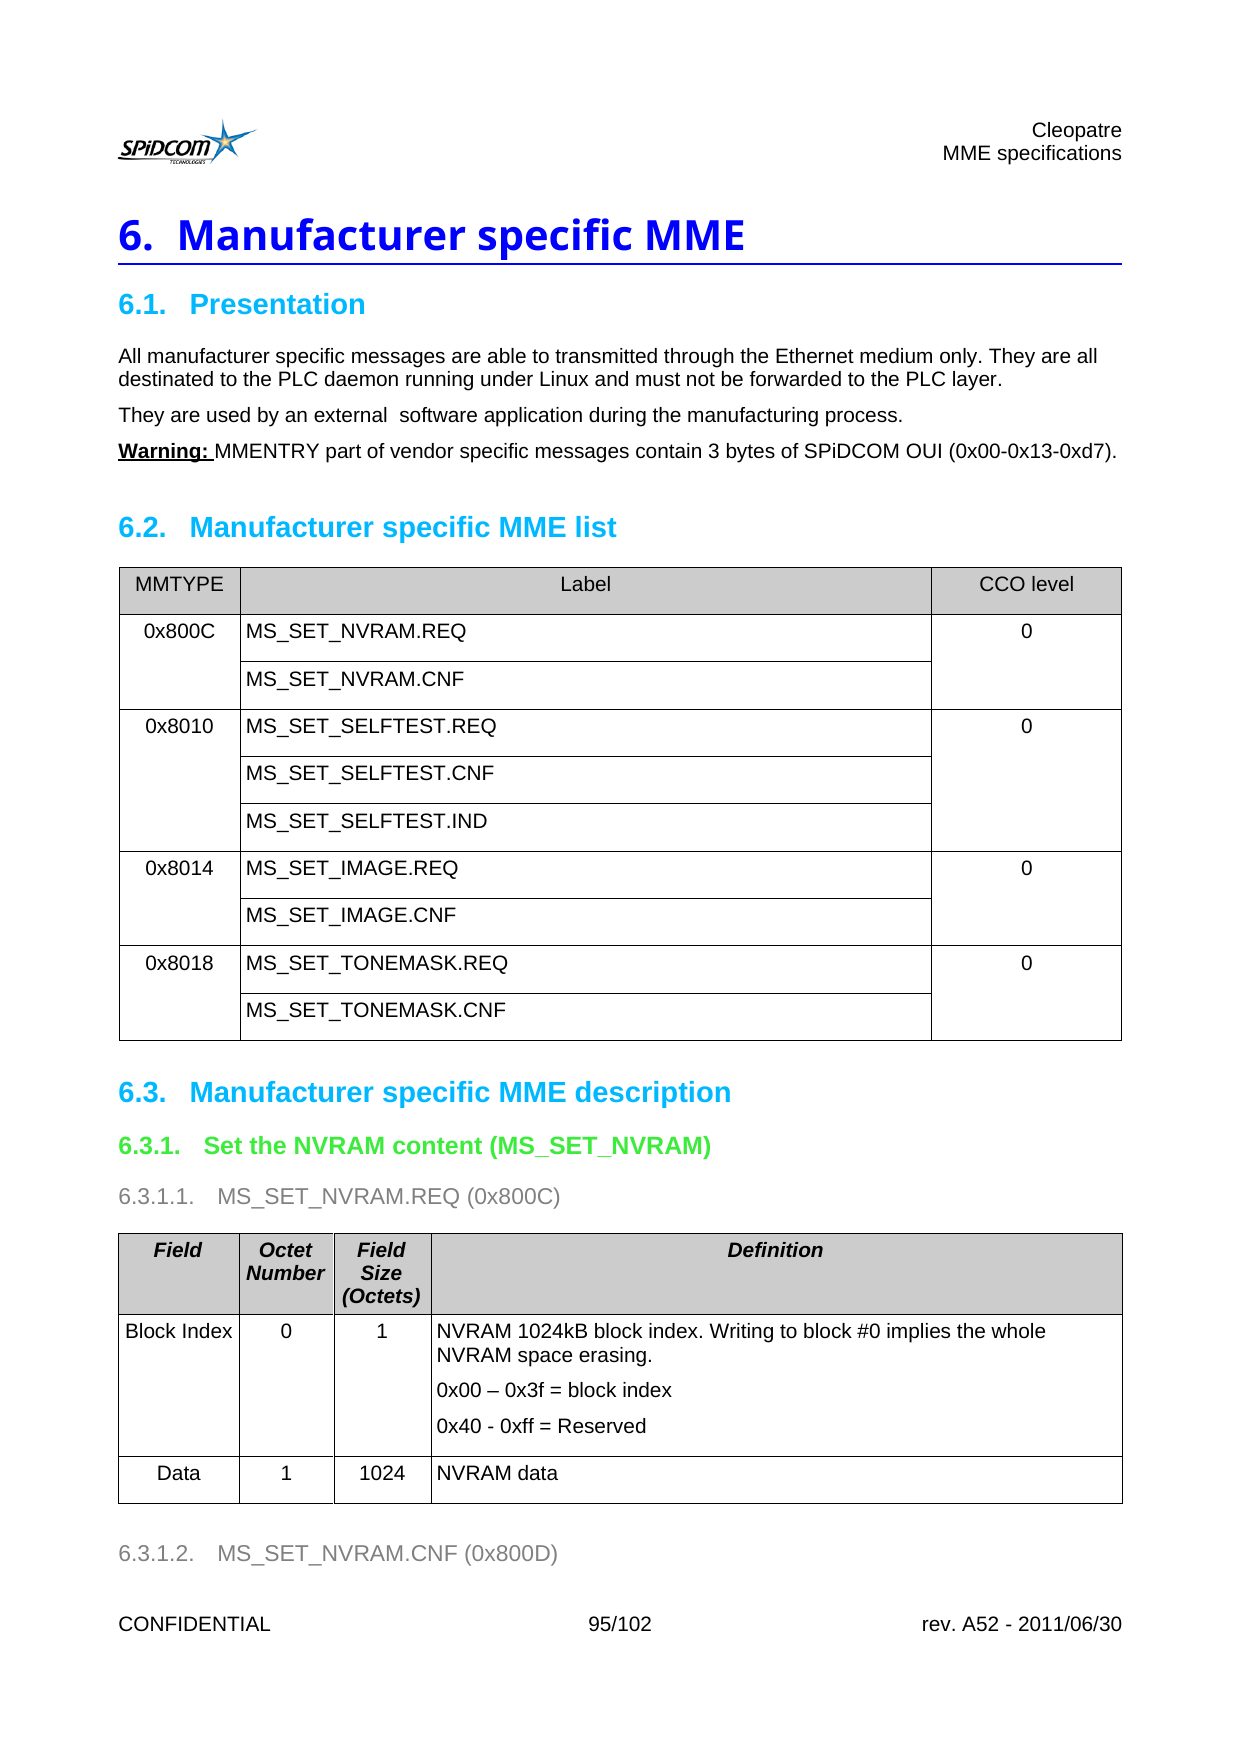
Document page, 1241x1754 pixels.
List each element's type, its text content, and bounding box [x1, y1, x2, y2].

table_cell NVRAM data [432, 1457, 1122, 1503]
table_cell MS_SET_SELFTEST.CNF [241, 757, 931, 803]
table_cell 1 [240, 1457, 333, 1503]
table_header Label [241, 568, 931, 614]
table_cell 0x800C [120, 615, 240, 709]
text They are used by an external software application during the manufacturing process. [118, 403, 1122, 427]
table_cell 0 [932, 615, 1121, 709]
table_cell MS_SET_IMAGE.REQ [241, 852, 931, 898]
table_cell 0x8014 [120, 852, 240, 945]
table_cell 0 [240, 1315, 333, 1456]
table_cell Block Index [119, 1315, 239, 1456]
subtitle Manufacturer specific MME list [118, 511, 1122, 543]
table_cell MS_SET_IMAGE.CNF [241, 899, 931, 945]
table_cell 0 [932, 710, 1121, 851]
table_header Definition [432, 1234, 1122, 1314]
table_cell MS_SET_SELFTEST.REQ [241, 710, 931, 756]
subtitle Set the NVRAM content (MS_SET_NVRAM) [118, 1132, 1122, 1160]
subtitle Presentation [118, 288, 1122, 321]
table_cell MS_SET_NVRAM.CNF [241, 662, 931, 709]
table_cell NVRAM 1024kB block index. Writing to block #0 implies the whole NVRAM space erasing. 0x00 – 0x3f = block index 0x40 - 0xff = Reserved [432, 1315, 1122, 1456]
table_cell MS_SET_SELFTEST.IND [241, 804, 931, 851]
subtitle Manufacturer specific MME [118, 206, 1122, 263]
table_cell 0 [932, 852, 1121, 945]
table_header Field [119, 1234, 239, 1314]
subtitle MS_SET_NVRAM.CNF (0x800D) [118, 1541, 1122, 1566]
table_cell 0x8018 [120, 946, 240, 1040]
table_header CCO level [932, 568, 1121, 614]
table_cell 0x8010 [120, 710, 240, 851]
table_header Field Size (Octets) [335, 1234, 431, 1314]
table_cell 1024 [335, 1457, 431, 1503]
table_cell MS_SET_NVRAM.REQ [241, 615, 931, 661]
subtitle MS_SET_NVRAM.REQ (0x800C) [118, 1183, 1122, 1209]
table_cell MS_SET_TONEMASK.REQ [241, 946, 931, 993]
text All manufacturer specific messages are able to transmitted through the Ethernet medium only. They are all destinated to the PLC daemon running under Linux and must not be forwarded to the PLC layer. [118, 344, 1122, 391]
table_header Octet Number [240, 1234, 333, 1314]
table_cell Data [119, 1457, 239, 1503]
table_cell 0 [932, 946, 1121, 1040]
subtitle Manufacturer specific MME description [118, 1076, 1122, 1108]
table_cell MS_SET_TONEMASK.CNF [241, 994, 931, 1040]
picture [117, 118, 258, 165]
text Warning: MMENTRY part of vendor specific messages contain 3 bytes of SPiDCOM OUI (0x00-0x13-0xd7). [118, 439, 1122, 462]
table_cell 1 [335, 1315, 431, 1456]
table_header MMTYPE [120, 568, 240, 614]
